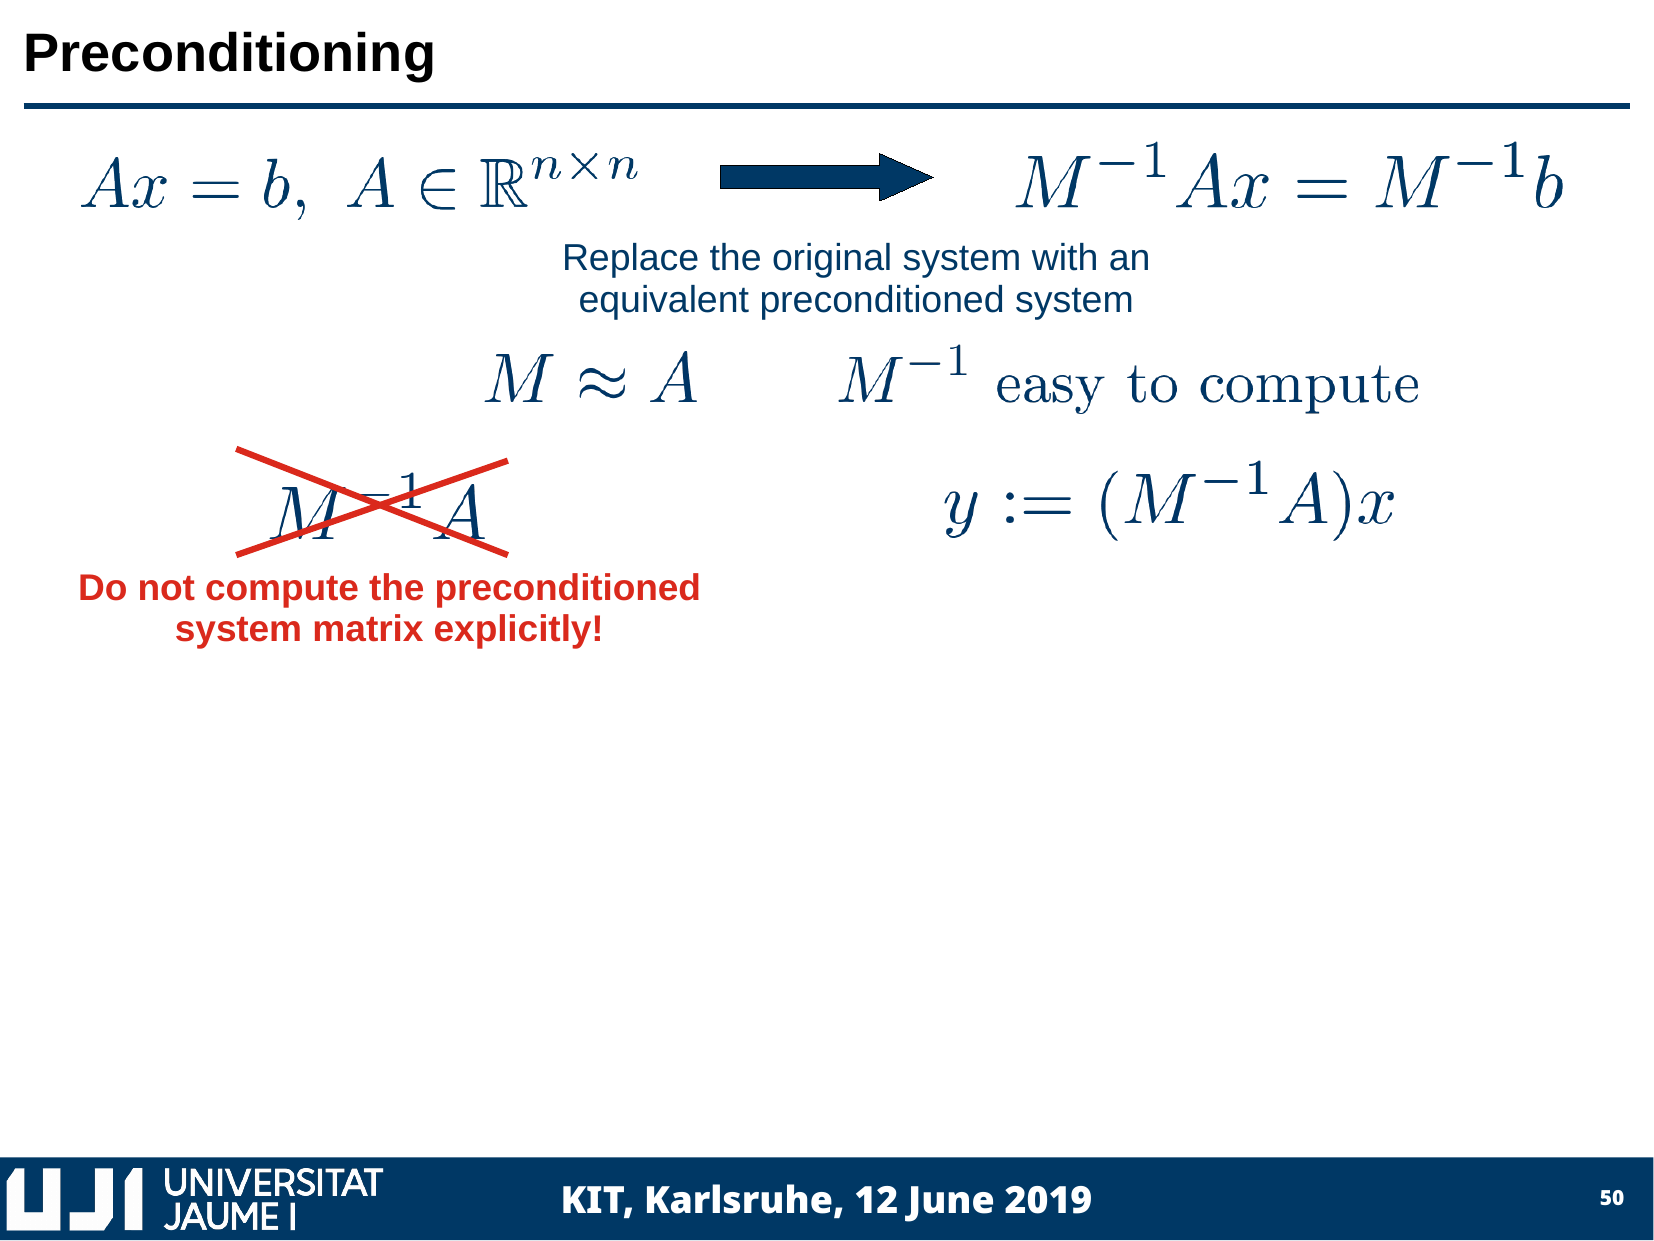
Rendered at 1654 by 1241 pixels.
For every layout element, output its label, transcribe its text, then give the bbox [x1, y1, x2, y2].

picture [838, 344, 1418, 414]
picture [307, 472, 462, 501]
text_box [720, 153, 934, 201]
picture [269, 472, 368, 539]
picture [81, 153, 638, 220]
picture [0, 1158, 390, 1241]
picture [484, 351, 697, 402]
title Preconditioning [23, 0, 1630, 107]
text_box Do not compute the preconditioned system matrix explicitly! [0, 566, 733, 650]
list Replace the original system with an equivalent preconditioned system [437, 236, 1205, 343]
picture [391, 473, 485, 539]
picture [1015, 141, 1563, 208]
picture [944, 460, 1394, 541]
picture [295, 509, 455, 539]
